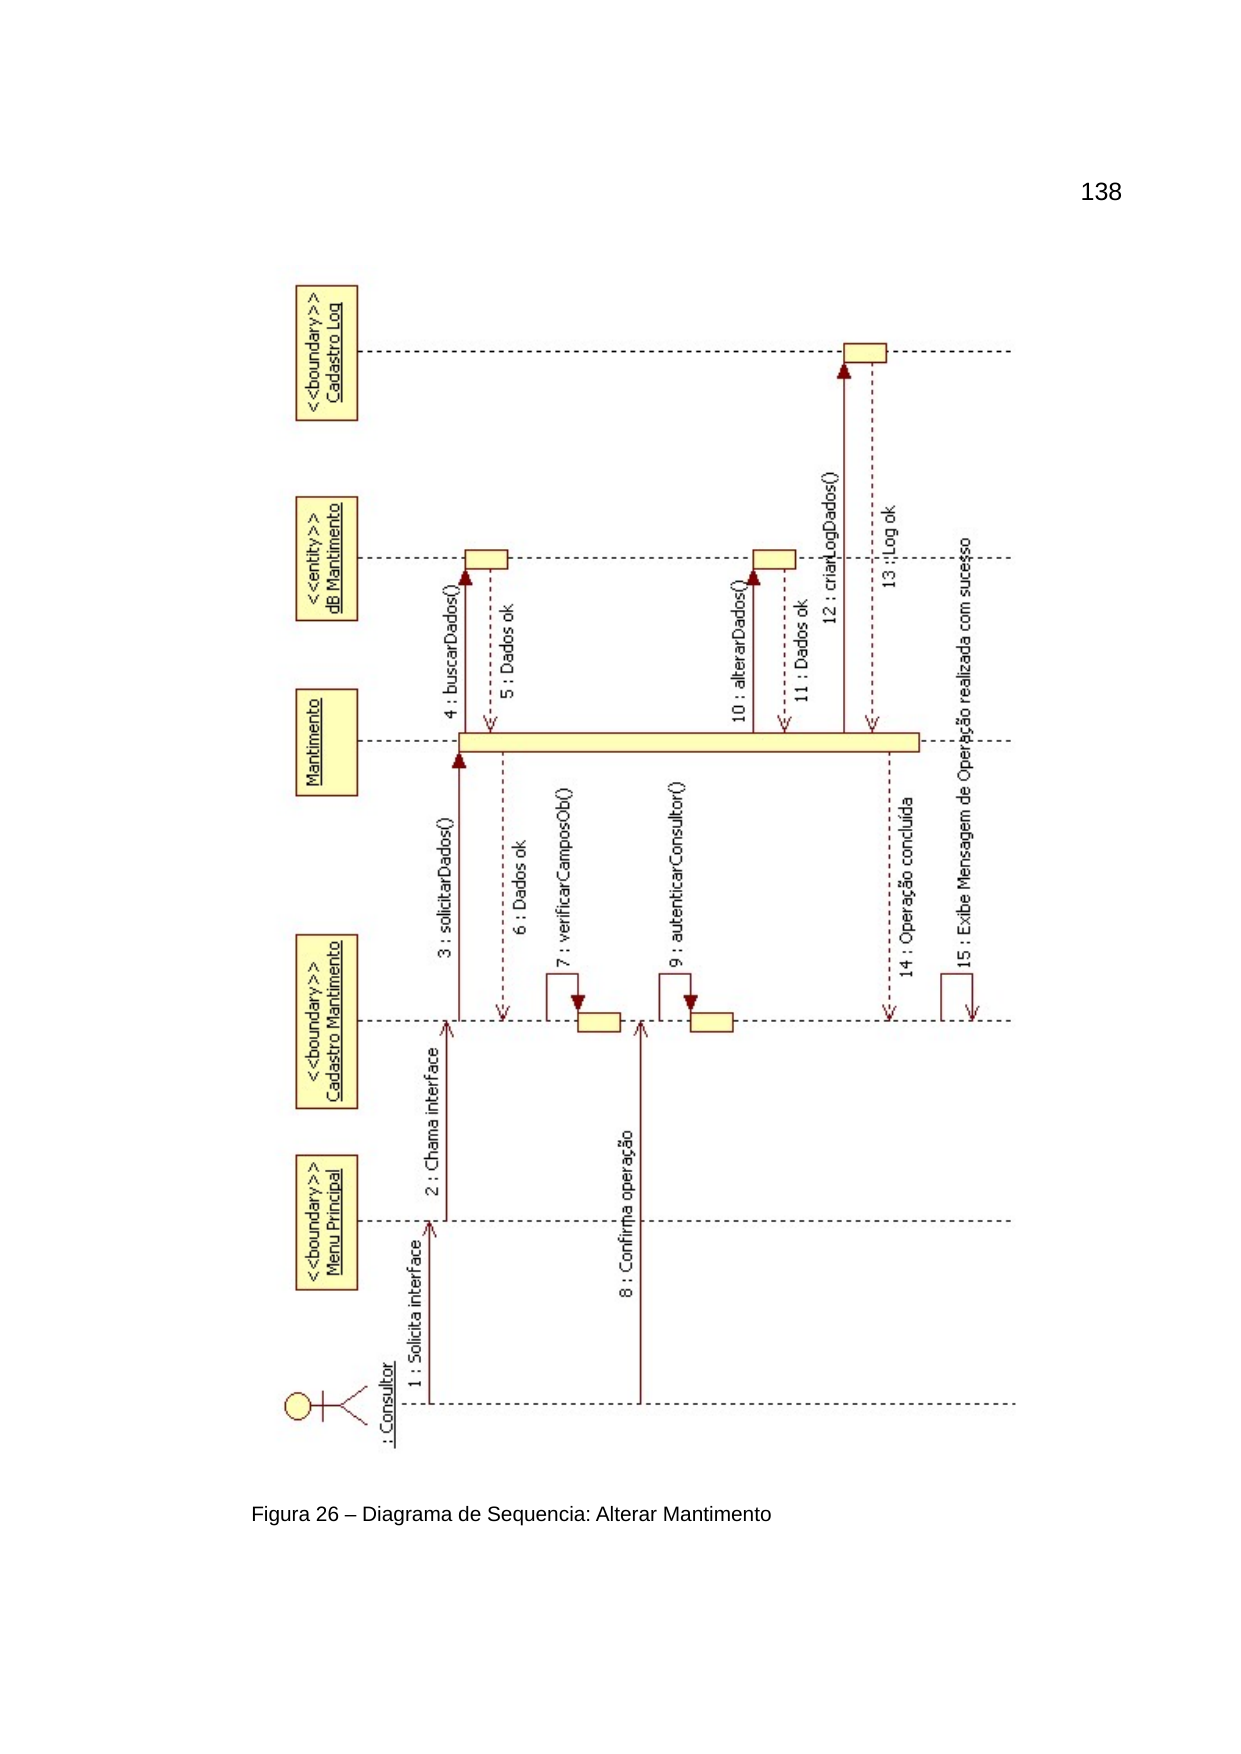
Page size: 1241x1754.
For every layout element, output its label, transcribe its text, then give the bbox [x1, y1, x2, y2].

text Figura 26 – Diagrama de Sequencia: Alterar Mantimento [177, 1502, 1122, 1526]
picture [252, 265, 1047, 1502]
